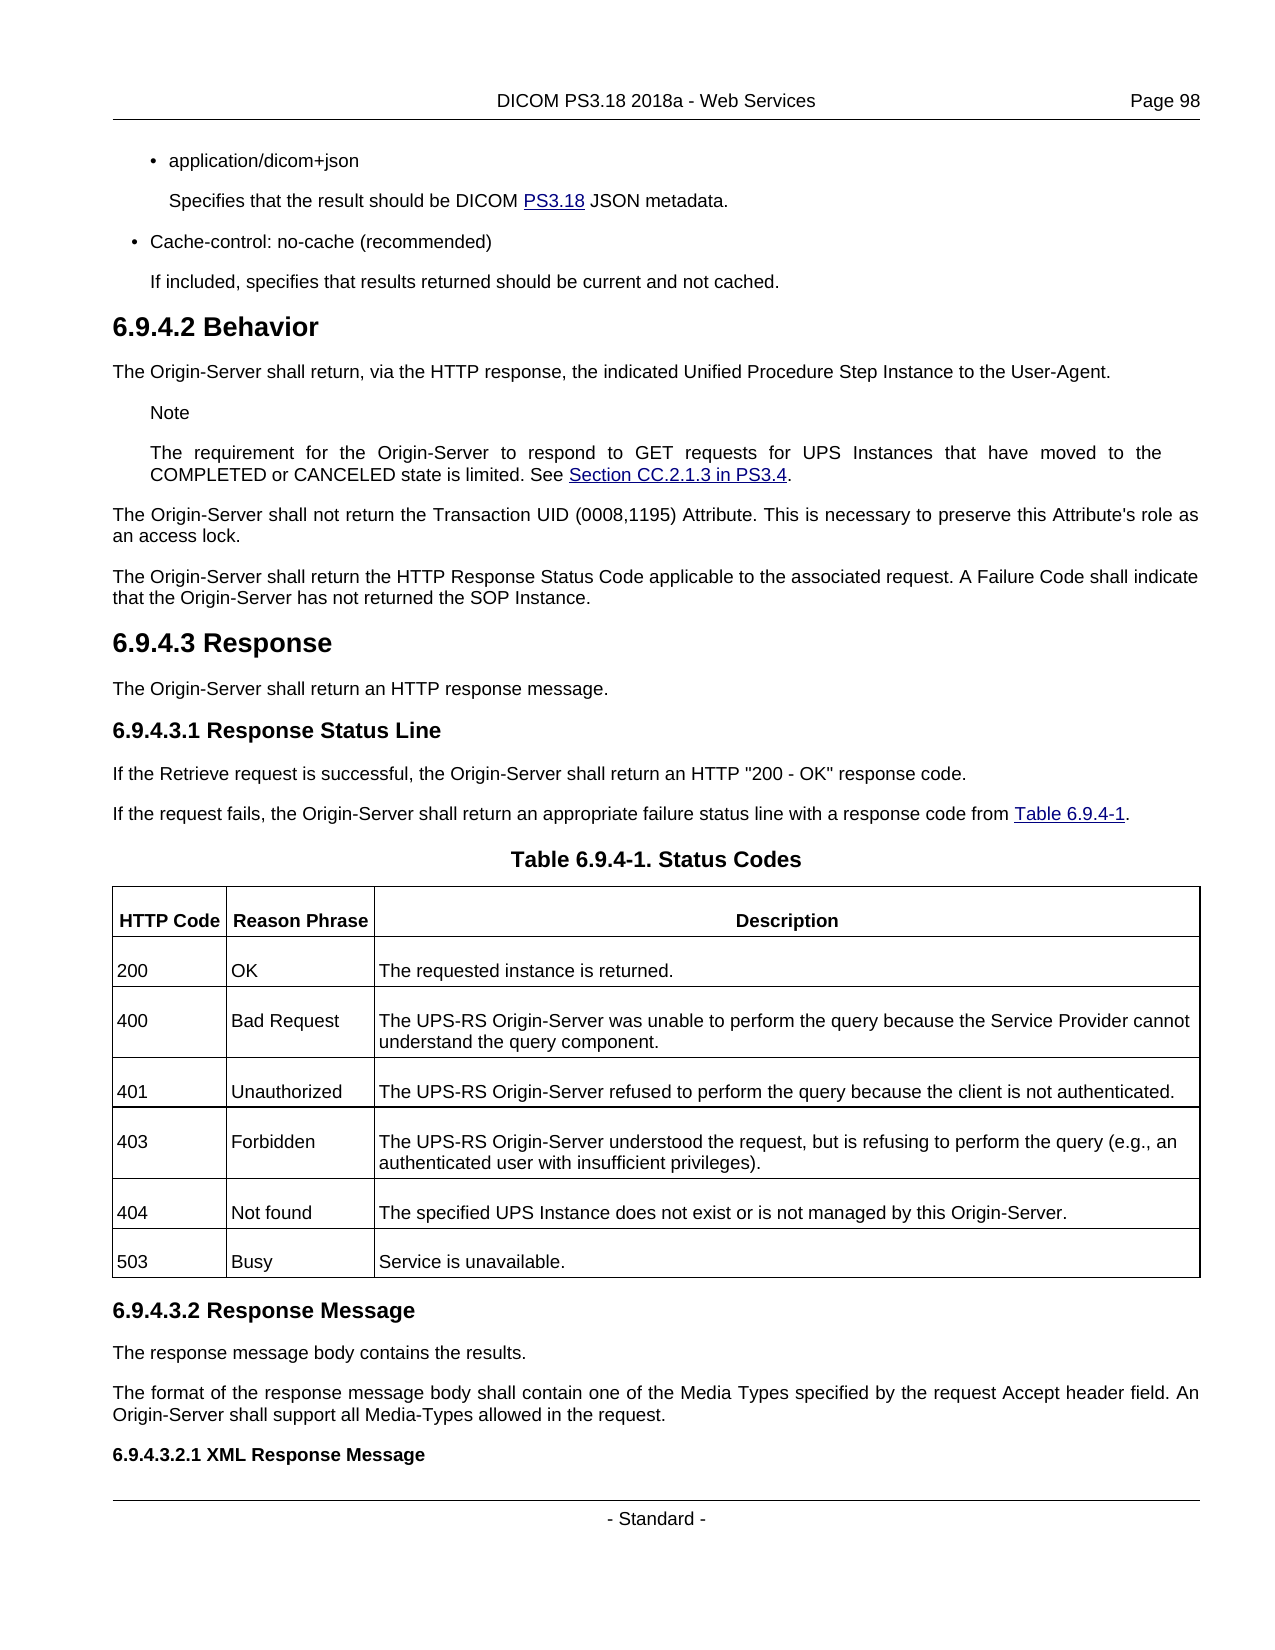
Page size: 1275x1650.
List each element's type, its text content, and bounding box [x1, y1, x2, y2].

table_cell 401 [113, 1058, 226, 1106]
table_cell 404 [113, 1179, 226, 1227]
text 6.9.4.3.2 Response Message [112, 1297, 1200, 1323]
table_header Description [375, 887, 1199, 936]
list If included, specifies that results returned should be current and not cached. [131, 271, 1200, 292]
table_cell Forbidden [227, 1108, 374, 1178]
table_cell 403 [113, 1108, 226, 1178]
text 6.9.4.3.2.1 XML Response Message [112, 1444, 1200, 1465]
list Specifies that the result should be DICOM PS3.18 JSON metadata. [150, 190, 1200, 212]
text The Origin-Server shall return the HTTP Response Status Code applicable to the associated request. A Failure Code shall indicate that the Origin-Server has not returned the SOP Instance. [112, 566, 1200, 609]
table_cell 400 [113, 987, 226, 1057]
text The Origin-Server shall return, via the HTTP response, the indicated Unified Procedure Step Instance to the User-Agent. [112, 361, 1200, 383]
text The format of the response message body shall contain one of the Media Types specified by the request Accept header field. An Origin-Server shall support all Media-Types allowed in the request. [112, 1382, 1200, 1425]
table_header HTTP Code [113, 887, 226, 936]
text If the Retrieve request is successful, the Origin-Server shall return an HTTP "200 - OK" response code. [112, 762, 1200, 784]
table_cell 503 [113, 1229, 226, 1277]
table_header Reason Phrase [227, 887, 374, 936]
table_cell Unauthorized [227, 1058, 374, 1106]
table_cell The requested instance is returned. [375, 937, 1199, 986]
text The response message body contains the results. [112, 1341, 1200, 1363]
list Cache-control: no-cache (recommended) [131, 231, 1200, 252]
table_cell OK [227, 937, 374, 986]
text The Origin-Server shall return an HTTP response message. [112, 677, 1200, 699]
table_cell Service is unavailable. [375, 1229, 1199, 1277]
table_cell Not found [227, 1179, 374, 1227]
table_cell 200 [113, 937, 226, 986]
text The Origin-Server shall not return the Transaction UID (0008,1195) Attribute. This is necessary to preserve this Attribute's role as an access lock. [112, 504, 1200, 547]
text Table 6.9.4-1. Status Codes [112, 847, 1200, 873]
table_cell The UPS-RS Origin-Server understood the request, but is refusing to perform the query (e.g., an authenticated user with insufficient privileges). [375, 1108, 1199, 1178]
table_cell Busy [227, 1229, 374, 1277]
table_cell The UPS-RS Origin-Server was unable to perform the query because the Service Provider cannot understand the query component. [375, 987, 1199, 1057]
table_cell The specified UPS Instance does not exist or is not managed by this Origin-Server. [375, 1179, 1199, 1227]
list application/dicom+json [150, 150, 1200, 172]
text If the request fails, the Origin-Server shall return an appropriate failure status line with a response code from Table 6.9.4-1. [112, 803, 1200, 824]
table_cell Bad Request [227, 987, 374, 1057]
text 6.9.4.3.1 Response Status Line [112, 718, 1200, 744]
table_cell The UPS-RS Origin-Server refused to perform the query because the client is not authenticated. [375, 1058, 1199, 1106]
text Note [150, 402, 1162, 423]
text The requirement for the Origin-Server to respond to GET requests for UPS Instances that have moved to the COMPLETED or CANCELED state is limited. See Section CC.2.1.3 in PS3.4. [150, 442, 1162, 485]
text 6.9.4.3 Response [112, 627, 1200, 659]
text 6.9.4.2 Behavior [112, 311, 1200, 342]
